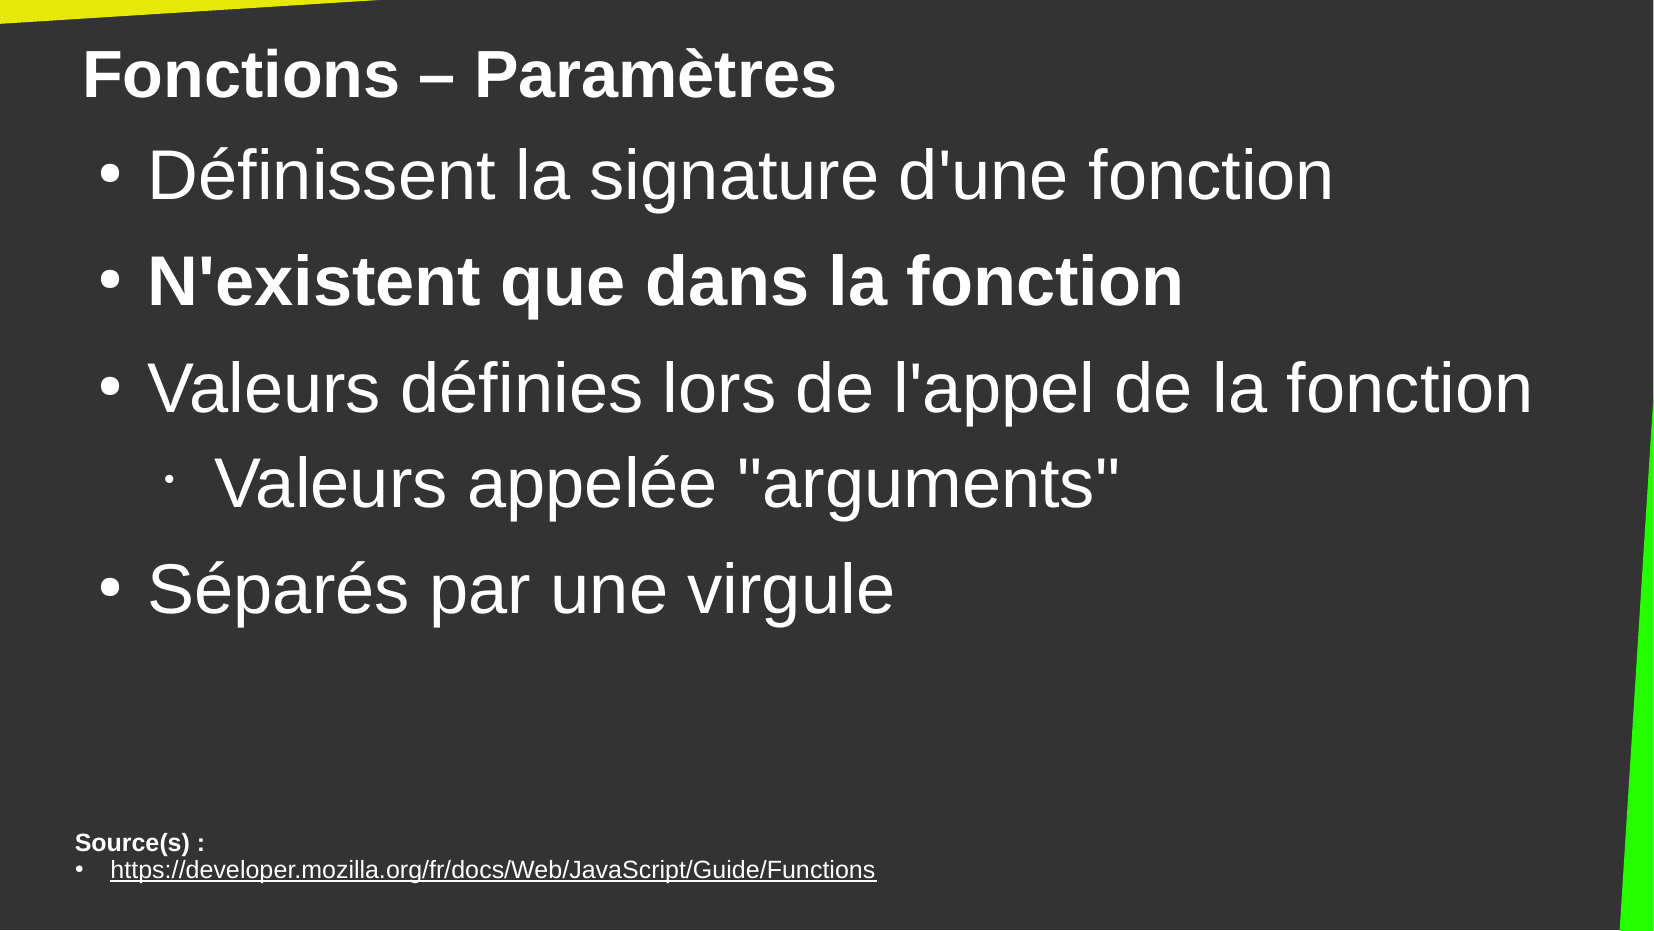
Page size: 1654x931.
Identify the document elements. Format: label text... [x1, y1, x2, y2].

list Définissent la signature d'une fonction N'existent que dans la fonction Valeurs définies lors de l'appel de la fonction Valeurs appelée "arguments" Séparés par une virgule [80, 135, 1620, 638]
text_box [1619, 387, 1654, 931]
title Fonctions – Paramètres [82, 37, 1571, 114]
text_box [0, 0, 380, 24]
text_box Source(s) : https://developer.mozilla.org/fr/docs/Web/JavaScript/Guide/Functions [60, 820, 1583, 892]
